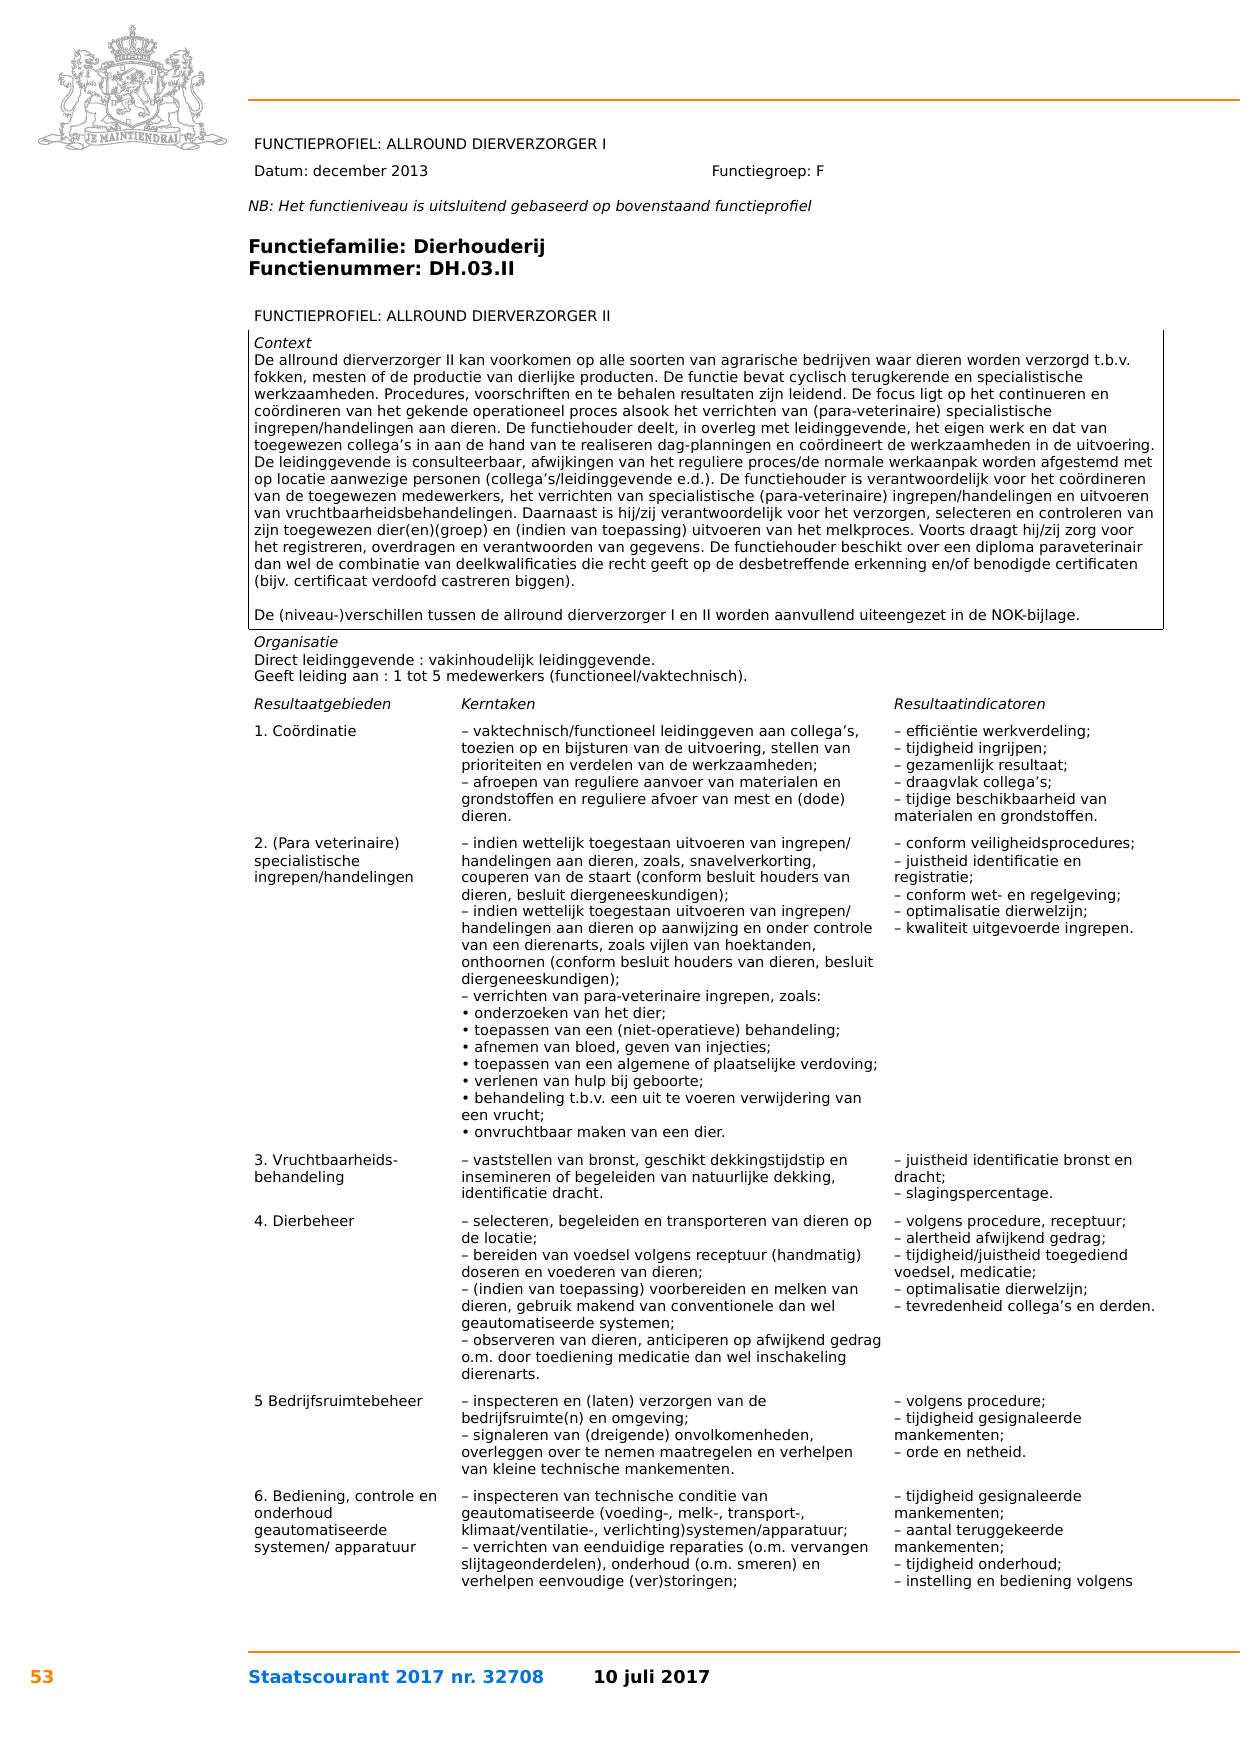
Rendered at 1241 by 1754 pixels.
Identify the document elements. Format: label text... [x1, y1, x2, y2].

table_cell – vaktechnisch/functioneel leidinggeven aan collega’s, toezien op en bijsturen van de uitvoering, stellen van prioriteiten en verdelen van de werkzaamheden; – afroepen van reguliere aanvoer van materialen en grondstoffen en reguliere afvoer van mest en (dode) dieren. [456, 719, 888, 830]
table_header FUNCTIEPROFIEL: ALLROUND DIERVERZORGER I [249, 131, 1163, 157]
table_cell 6. Bediening, controle en onderhoud geautomatiseerde systemen/ apparatuur [249, 1484, 454, 1595]
table_cell 1. Coördinatie [249, 719, 454, 830]
table_cell – conform veiligheidsprocedures; – juistheid identificatie en registratie; – conform wet- en regelgeving; – optimalisatie dierwelzijn; – kwaliteit uitgevoerde ingrepen. [889, 831, 1163, 1146]
table_cell – inspecteren van technische conditie van geautomatiseerde (voeding-, melk-, transport-, klimaat/ventilatie-, verlichting)systemen/apparatuur; – verrichten van eenduidige reparaties (o.m. vervangen slijtageonderdelen), onderhoud (o.m. smeren) en verhelpen eenvoudige (ver)storingen; [456, 1484, 888, 1595]
table_cell [249, 590, 1163, 607]
table_cell – indien wettelijk toegestaan uitvoeren van ingrepen/ handelingen aan dieren, zoals, snavelverkorting, couperen van de staart (conform besluit houders van dieren, besluit diergeneeskundigen); – indien wettelijk toegestaan uitvoeren van ingrepen/ handelingen aan dieren op aanwijzing en onder controle van een dierenarts, zoals vijlen van hoektanden, onthoornen (conform besluit houders van dieren, besluit diergeneeskundigen); – verrichten van para-veterinaire ingrepen, zoals: • onderzoeken van het dier; • toepassen van een (niet-operatieve) behandeling; • afnemen van bloed, geven van injecties; • toepassen van een algemene of plaatselijke verdoving; • verlenen van hulp bij geboorte; • behandeling t.b.v. een uit te voeren verwijdering van een vrucht; • onvruchtbaar maken van een dier. [456, 831, 888, 1146]
table_cell – selecteren, begeleiden en transporteren van dieren op de locatie; – bereiden van voedsel volgens receptuur (handmatig) doseren en voederen van dieren; – (indien van toepassing) voorbereiden en melken van dieren, gebruik makend van conventionele dan wel geautomatiseerde systemen; – observeren van dieren, anticiperen op afwijkend gedrag o.m. door toediening medicatie dan wel inschakeling dierenarts. [456, 1208, 888, 1387]
table_cell Resultaatgebieden [249, 691, 454, 717]
text Functiefamilie: Dierhouderij [248, 236, 1163, 258]
table_cell De (niveau-)verschillen tussen de allround dierverzorger I en II worden aanvullend uiteengezet in de NOK-bijlage. [249, 607, 1163, 629]
table_cell Resultaatindicatoren [889, 691, 1163, 717]
table_cell 3. Vruchtbaarheids-behandeling [249, 1147, 454, 1207]
table_cell – volgens procedure, receptuur; – alertheid afwijkend gedrag; – tijdigheid/juistheid toegediend voedsel, medicatie; – optimalisatie dierwelzijn; – tevredenheid collega’s en derden. [889, 1208, 1163, 1387]
table_cell – juistheid identificatie bronst en dracht; – slagingspercentage. [889, 1147, 1163, 1207]
table_cell – tijdigheid gesignaleerde mankementen; – aantal teruggekeerde mankementen; – tijdigheid onderhoud; – instelling en bediening volgens [889, 1484, 1163, 1595]
table_cell – volgens procedure; – tijdigheid gesignaleerde mankementen; – orde en netheid. [889, 1388, 1163, 1483]
table_header FUNCTIEPROFIEL: ALLROUND DIERVERZORGER II [249, 303, 1163, 329]
table_cell Functiegroep: F [706, 158, 1163, 185]
table_cell Organisatie Direct leidinggevende : vakinhoudelijk leidinggevende. Geeft leiding aan : 1 tot 5 medewerkers (functioneel/vaktechnisch). [249, 630, 1163, 690]
table_cell 5 Bedrijfsruimtebeheer [249, 1388, 454, 1483]
text Functienummer: DH.03.II [248, 258, 1163, 280]
table_cell – vaststellen van bronst, geschikt dekkingstijdstip en insemineren of begeleiden van natuurlijke dekking, identificatie dracht. [456, 1147, 888, 1207]
table_cell Datum: december 2013 [249, 158, 705, 185]
table_cell – efficiëntie werkverdeling; – tijdigheid ingrijpen; – gezamenlijk resultaat; – draagvlak collega’s; – tijdige beschikbaarheid van materialen en grondstoffen. [889, 719, 1163, 830]
table_cell – inspecteren en (laten) verzorgen van de bedrijfsruimte(n) en omgeving; – signaleren van (dreigende) onvolkomenheden, overleggen over te nemen maatregelen en verhelpen van kleine technische mankementen. [456, 1388, 888, 1483]
table_cell Kerntaken [456, 691, 888, 717]
table_cell NB: Het functieniveau is uitsluitend gebaseerd op bovenstaand functieprofiel [248, 186, 1163, 214]
picture [38, 25, 227, 150]
table_cell 4. Dierbeheer [249, 1208, 454, 1387]
table_cell Context De allround dierverzorger II kan voorkomen op alle soorten van agrarische bedrijven waar dieren worden verzorgd t.b.v. fokken, mesten of de productie van dierlijke producten. De functie bevat cyclisch terugkerende en specialistische werkzaamheden. Procedures, voorschriften en te behalen resultaten zijn leidend. De focus ligt op het continueren en coördineren van het gekende operationeel proces alsook het verrichten van (para-veterinaire) specialistische ingrepen/handelingen aan dieren. De functiehouder deelt, in overleg met leidinggevende, het eigen werk en dat van toegewezen collega’s in aan de hand van te realiseren dag-planningen en coördineert de werkzaamheden in de uitvoering. De leidinggevende is consulteerbaar, afwijkingen van het reguliere proces/de normale werkaanpak worden afgestemd met op locatie aanwezige personen (collega’s/leidinggevende e.d.). De functiehouder is verantwoordelijk voor het coördineren van de toegewezen medewerkers, het verrichten van specialistische (para-veterinaire) ingrepen/handelingen en uitvoeren van vruchtbaarheidsbehandelingen. Daarnaast is hij/zij verantwoordelijk voor het verzorgen, selecteren en controleren van zijn toegewezen dier(en)(groep) en (indien van toepassing) uitvoeren van het melkproces. Voorts draagt hij/zij zorg voor het registreren, overdragen en verantwoorden van gegevens. De functiehouder beschikt over een diploma paraveterinair dan wel de combinatie van deelkwalificaties die recht geeft op de desbetreffende erkenning en/of benodigde certificaten (bijv. certificaat verdoofd castreren biggen). [249, 331, 1163, 590]
table_cell 2. (Para veterinaire) specialistische ingrepen/handelingen [249, 831, 454, 1146]
